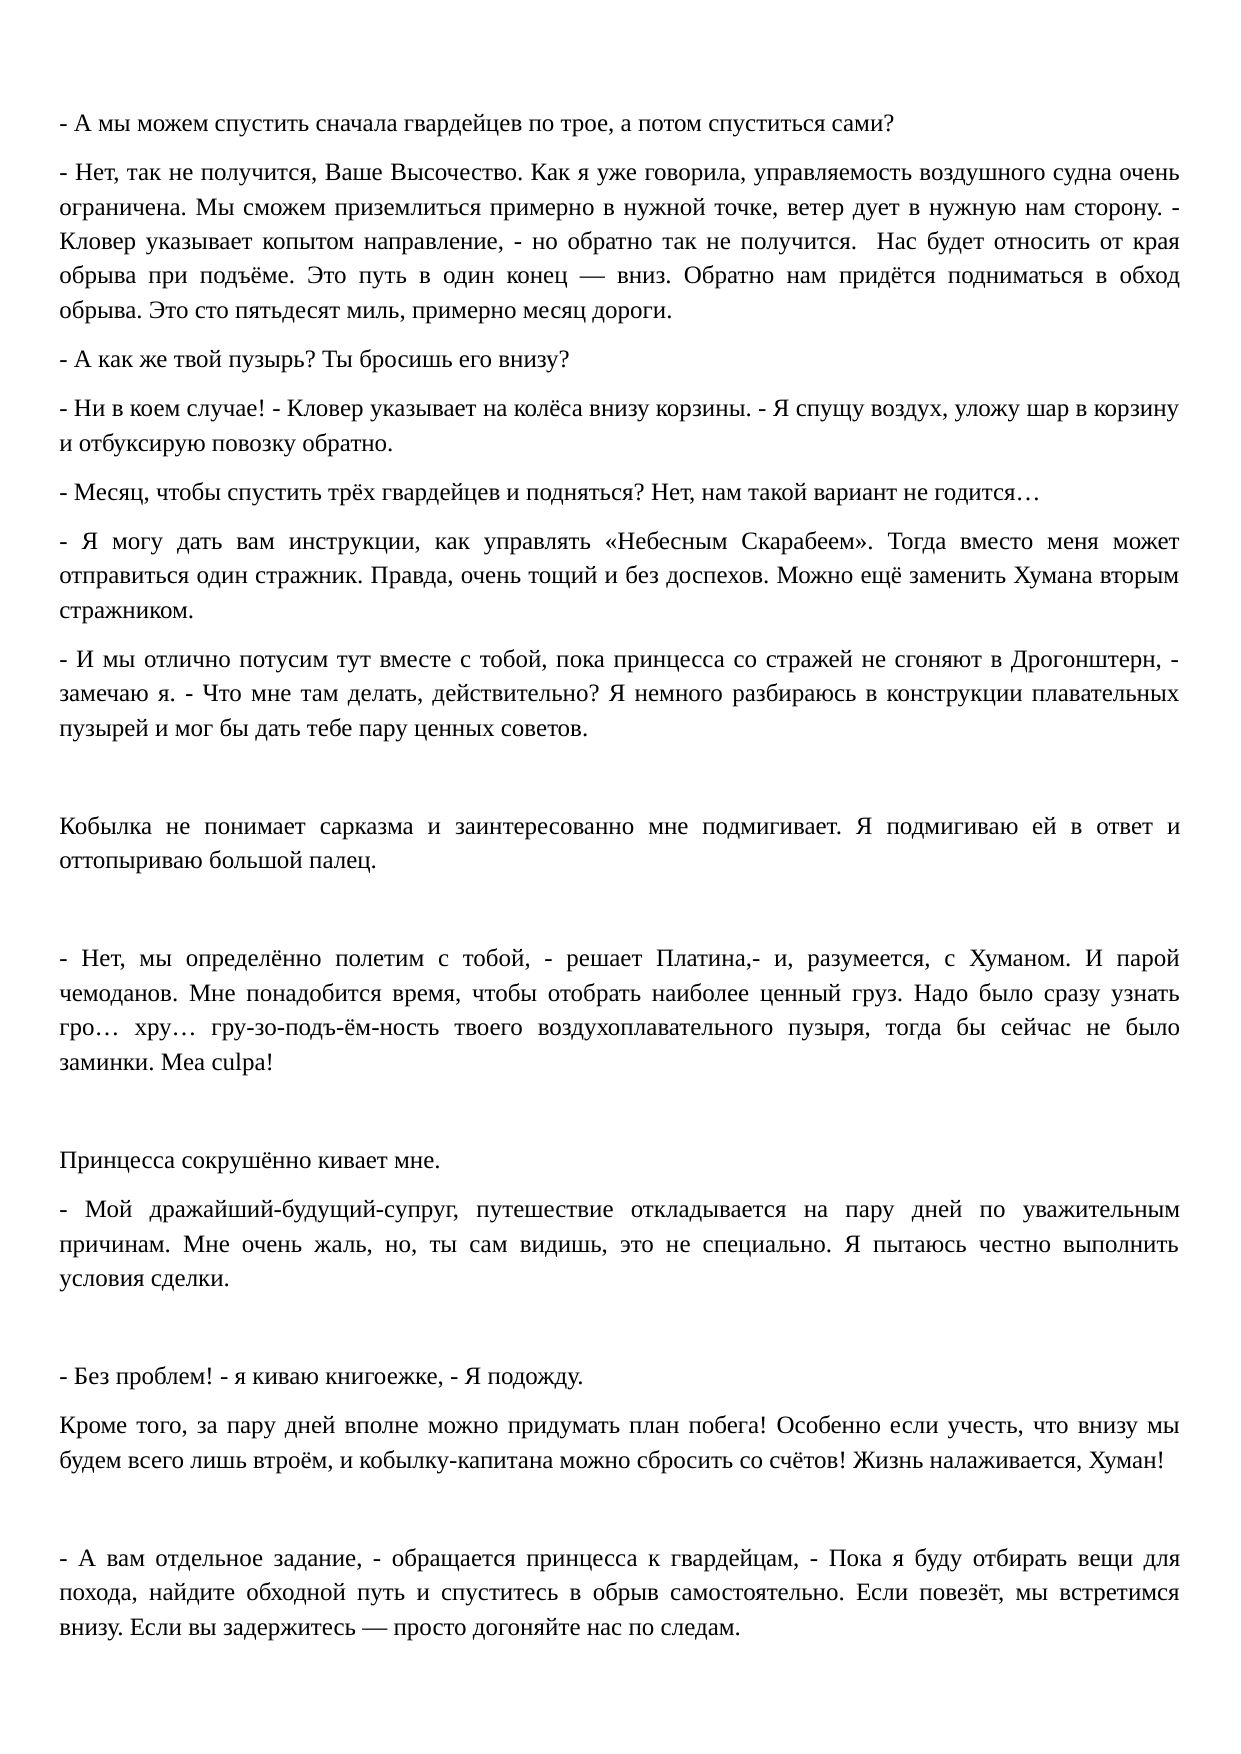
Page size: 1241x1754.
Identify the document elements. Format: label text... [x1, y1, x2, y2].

text - Я могу дать вам инструкции, как управлять «Небесным Скарабеем». Тогда вместо меня может отправиться один стражник. Правда, очень тощий и без доспехов. Можно ещё заменить Хумана вторым стражником. [59, 526, 1181, 623]
text - Нет, так не получится, Ваше Высочество. Как я уже говорила, управляемость воздушного судна очень ограничена. Мы сможем приземлиться примерно в нужной точке, ветер дует в нужную нам сторону. - Кловер указывает копытом направление, - но обратно так не получится. Нас будет относить от края обрыва при подъёме. Это путь в один конец — вниз. Обратно нам придётся подниматься в обход обрыва. Это сто пятьдесят миль, примерно месяц дороги. [59, 157, 1181, 324]
text Кобылка не понимает сарказма и заинтересованно мне подмигивает. Я подмигиваю ей в ответ и оттопыриваю большой палец. [59, 811, 1181, 874]
text - Нет, мы определённо полетим с тобой, - решает Платина,- и, разумеется, с Хуманом. И парой чемоданов. Мне понадобится время, чтобы отобрать наиболее ценный груз. Надо было сразу узнать гро… хру… гру-зо-подъ-ём-ность твоего воздухоплавательного пузыря, тогда бы сейчас не было заминки. Mea culpa! [59, 943, 1181, 1076]
text - И мы отлично потусим тут вместе с тобой, пока принцесса со стражей не сгоняют в Дрогонштерн, - замечаю я. - Что мне там делать, действительно? Я немного разбираюсь в конструкции плавательных пузырей и мог бы дать тебе пару ценных советов. [59, 644, 1181, 742]
text - А вам отдельное задание, - обращается принцесса к гвардейцам, - Пока я буду отбирать вещи для похода, найдите обходной путь и спуститесь в обрыв самостоятельно. Если повезёт, мы встретимся внизу. Если вы задержитесь — просто догоняйте нас по следам. [59, 1543, 1181, 1641]
text - А как же твой пузырь? Ты бросишь его внизу? [59, 344, 1181, 373]
text - А мы можем спустить сначала гвардейцев по трое, а потом спуститься сами? [59, 108, 1181, 137]
text - Мой дражайший-будущий-супруг, путешествие откладывается на пару дней по уважительным причинам. Мне очень жаль, но, ты сам видишь, это не специально. Я пытаюсь честно выполнить условия сделки. [59, 1194, 1181, 1292]
text Принцесса сокрушённо кивает мне. [59, 1145, 1181, 1174]
text - Ни в коем случае! - Кловер указывает на колёса внизу корзины. - Я спущу воздух, уложу шар в корзину и отбуксирую повозку обратно. [59, 393, 1181, 456]
text Кроме того, за пару дней вполне можно придумать план побега! Особенно если учесть, что внизу мы будем всего лишь втроём, и кобылку-капитана можно сбросить со счётов! Жизнь налаживается, Хуман! [59, 1410, 1181, 1473]
text - Месяц, чтобы спустить трёх гвардейцев и подняться? Нет, нам такой вариант не годится… [59, 477, 1181, 506]
text - Без проблем! - я киваю книгоежке, - Я подожду. [59, 1361, 1181, 1390]
